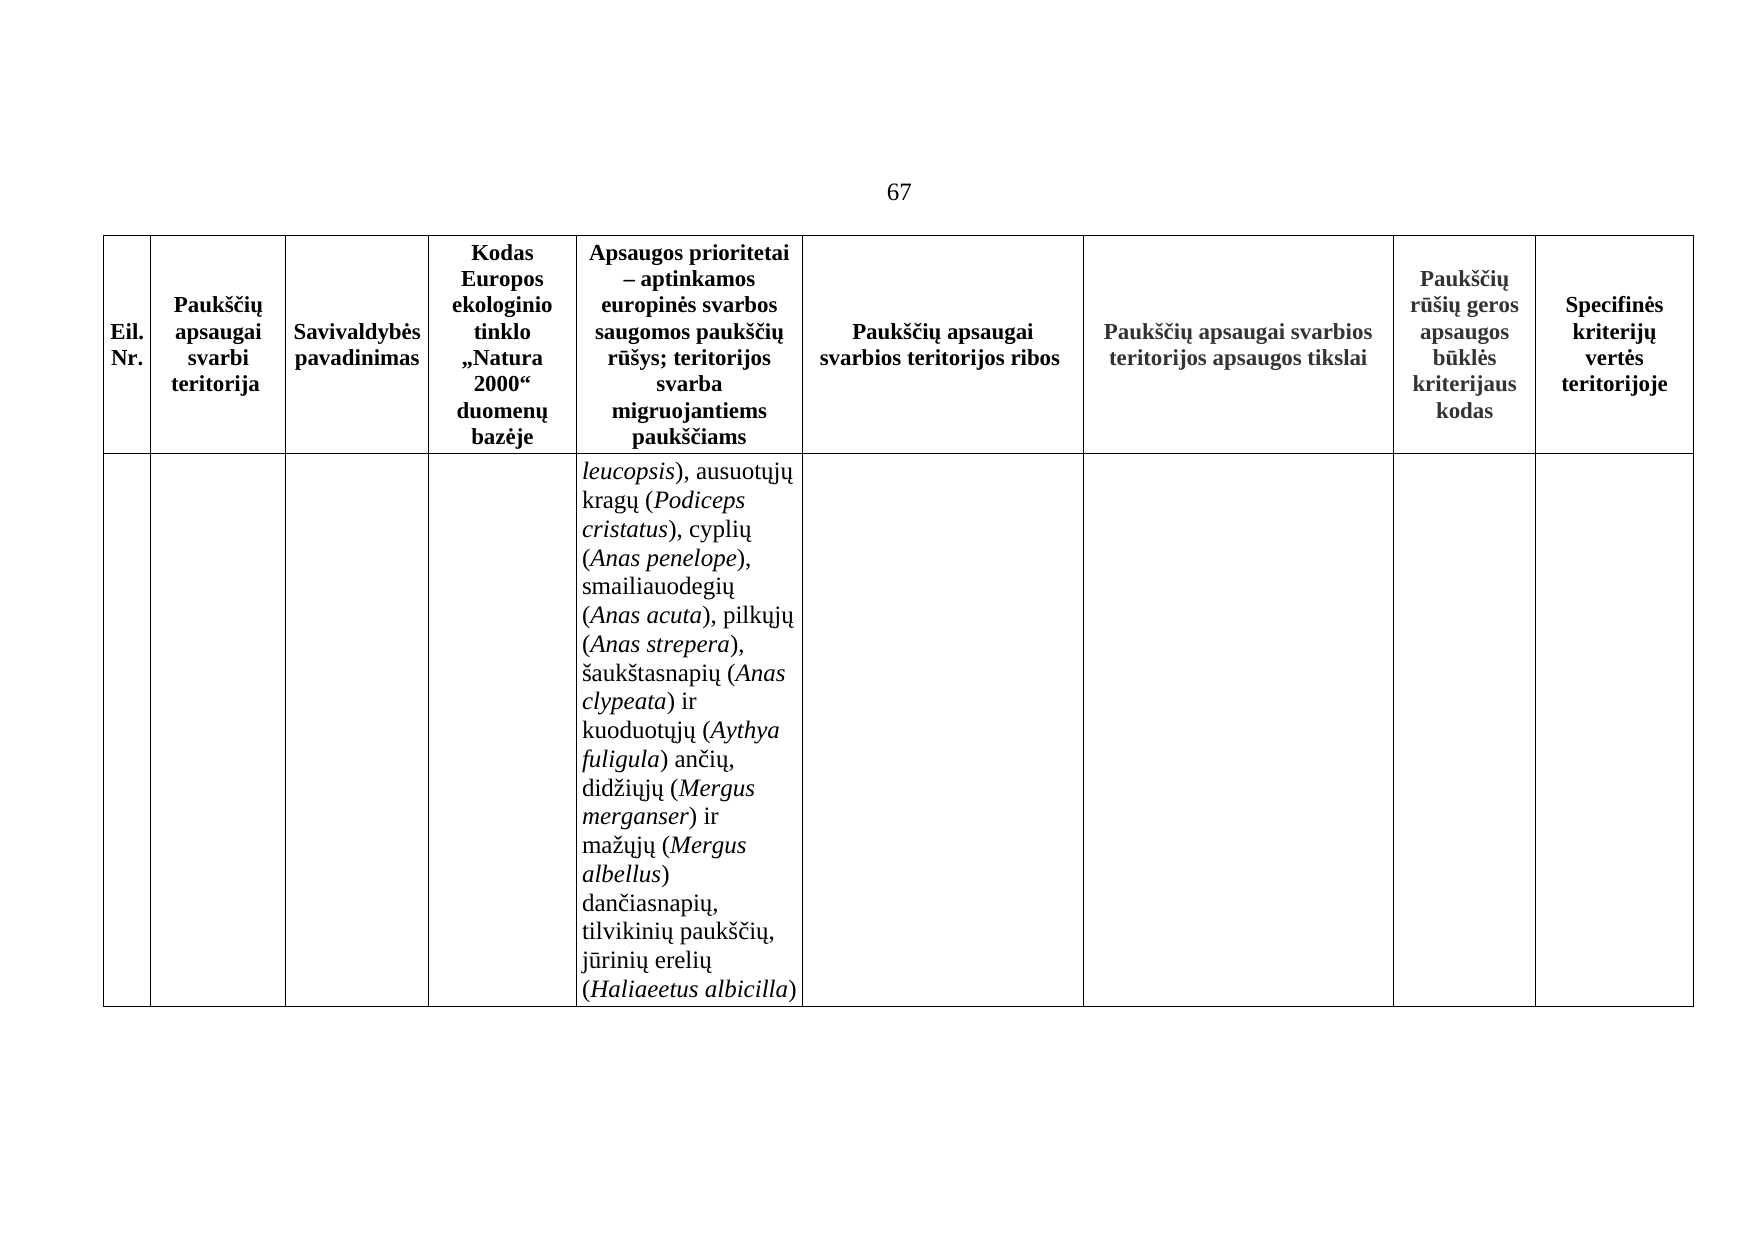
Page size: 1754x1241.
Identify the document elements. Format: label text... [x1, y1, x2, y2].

table_cell [104, 454, 150, 1006]
table_header Specifinės kriterijų vertės teritorijoje [1536, 236, 1693, 452]
table_header Kodas Europos ekologinio tinklo „Natura 2000“ duomenų bazėje [429, 236, 576, 452]
table_cell [803, 454, 1083, 1006]
table_cell [1084, 454, 1393, 1006]
table_cell leucopsis), ausuotųjų kragų (Podiceps cristatus), cyplių (Anas penelope), smailiauodegių (Anas acuta), pilkųjų (Anas strepera), šaukštasnapių (Anas clypeata) ir kuoduotųjų (Aythya fuligula) ančių, didžiųjų (Mergus merganser) ir mažųjų (Mergus albellus) dančiasnapių, tilvikinių paukščių, jūrinių erelių (Haliaeetus albicilla) [577, 454, 802, 1006]
table_cell [286, 454, 428, 1006]
table_cell [429, 454, 576, 1006]
table_header Savivaldybės pavadinimas [286, 236, 428, 452]
table_header Apsaugos prioritetai – aptinkamos europinės svarbos saugomos paukščių rūšys; teritorijos svarba migruojantiems paukščiams [577, 236, 802, 452]
table_header Paukščių apsaugai svarbios teritorijos ribos [803, 236, 1083, 452]
table_cell [1536, 454, 1693, 1006]
table_header Paukščių apsaugai svarbios teritorijos apsaugos tikslai [1084, 236, 1393, 452]
table_header Eil. Nr. [104, 236, 150, 452]
table_header Paukščių apsaugai svarbi teritorija [151, 236, 285, 452]
table_header Paukščių rūšių geros apsaugos būklės kriterijaus kodas [1394, 236, 1535, 452]
table_cell [1394, 454, 1535, 1006]
table_cell [151, 454, 285, 1006]
